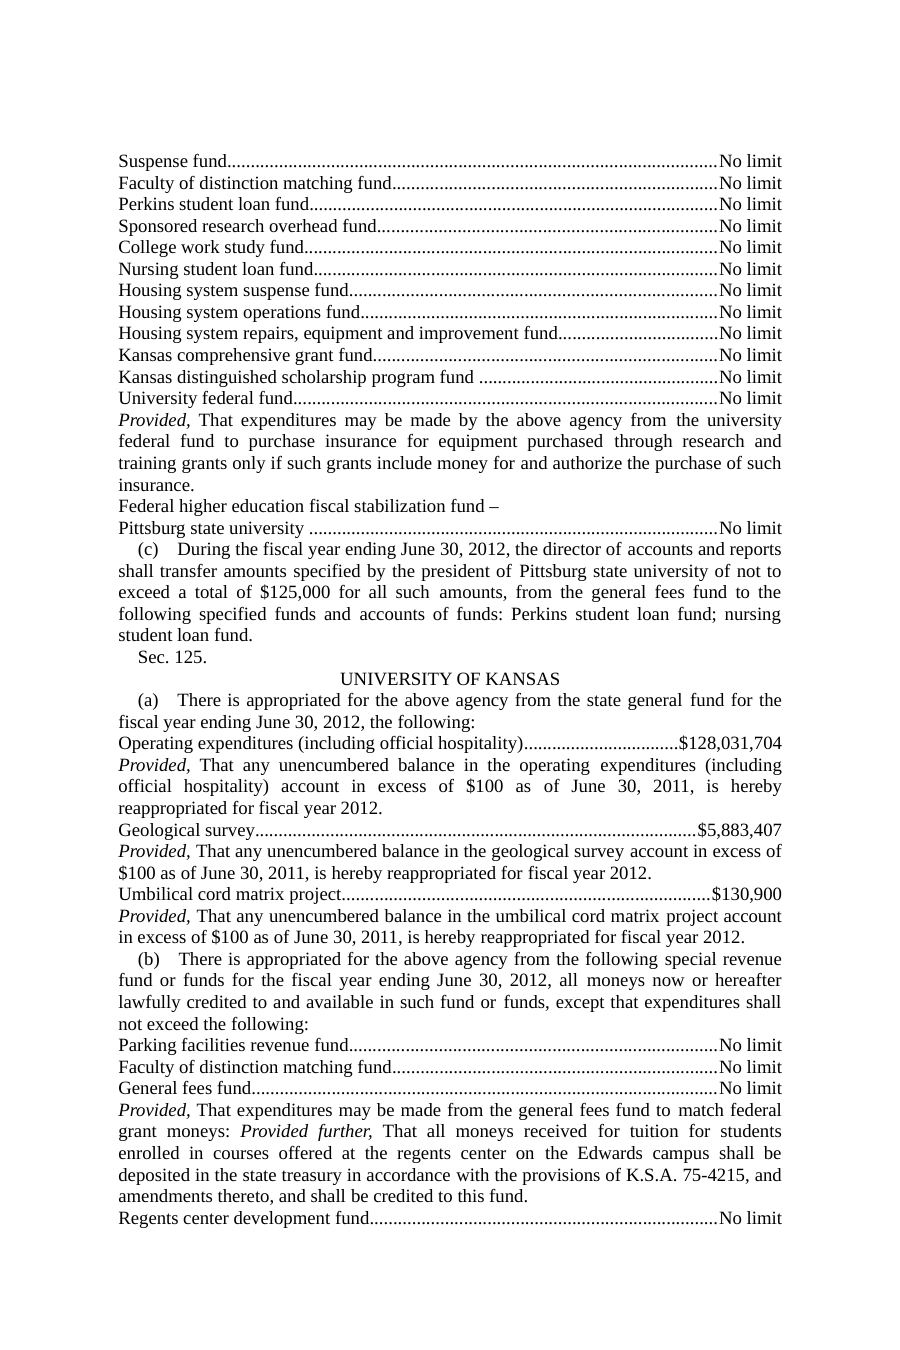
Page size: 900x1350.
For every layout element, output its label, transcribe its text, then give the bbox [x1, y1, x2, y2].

text Pittsburg state university No limit [118, 517, 782, 538]
text Housing system operations fund No limit [118, 301, 782, 322]
text Provided, That any unencumbered balance in the operating expenditures (including official hospitality) account in excess of $100 as of June 30, 2011, is hereby reappropriated for fiscal year 2012. [118, 754, 782, 818]
text Faculty of distinction matching fund No limit [118, 1056, 782, 1077]
text Umbilical cord matrix project $130,900 [118, 883, 782, 905]
text Housing system repairs, equipment and improvement fund No limit [118, 322, 782, 344]
text Geological survey $5,883,407 [118, 818, 782, 840]
text University federal fund No limit [118, 387, 782, 409]
text Kansas distinguished scholarship program fund No limit [118, 366, 782, 387]
text Provided, That any unencumbered balance in the umbilical cord matrix project account in excess of $100 as of June 30, 2011, is hereby reappropriated for fiscal year 2012. [118, 905, 782, 948]
text Faculty of distinction matching fund No limit [118, 172, 782, 193]
text Nursing student loan fund No limit [118, 258, 782, 279]
text College work study fund No limit [118, 236, 782, 258]
text Perkins student loan fund No limit [118, 193, 782, 215]
text Provided, That expenditures may be made by the above agency from the university federal fund to purchase insurance for equipment purchased through research and training grants only if such grants include money for and authorize the purchase of such insurance. [118, 409, 782, 495]
text Regents center development fund No limit [118, 1207, 782, 1228]
text Kansas comprehensive grant fund No limit [118, 344, 782, 366]
text Housing system suspense fund No limit [118, 279, 782, 301]
text Sec. 125. [118, 646, 782, 667]
text Suspense fund No limit [118, 150, 782, 172]
text (c) During the fiscal year ending June 30, 2012, the director of accounts and reports shall transfer amounts specified by the president of Pittsburg state university of not to exceed a total of $125,000 for all such amounts, from the general fees fund to the following specified funds and accounts of funds: Perkins student loan fund; nursing student loan fund. [118, 538, 782, 646]
text Operating expenditures (including official hospitality) $128,031,704 [118, 732, 782, 754]
text (b) There is appropriated for the above agency from the following special revenue fund or funds for the fiscal year ending June 30, 2012, all moneys now or hereafter lawfully credited to and available in such fund or funds, except that expenditures shall not exceed the following: [118, 948, 782, 1034]
text Federal higher education fiscal stabilization fund – [118, 495, 782, 517]
text Sponsored research overhead fund No limit [118, 215, 782, 236]
text Provided, That expenditures may be made from the general fees fund to match federal grant moneys: Provided further, That all moneys received for tuition for students enrolled in courses offered at the regents center on the Edwards campus shall be deposited in the state treasury in accordance with the provisions of K.S.A. 75-4215, and amendments thereto, and shall be credited to this fund. [118, 1099, 782, 1207]
text UNIVERSITY OF KANSAS [118, 667, 782, 689]
text Parking facilities revenue fund No limit [118, 1034, 782, 1056]
text General fees fund No limit [118, 1077, 782, 1099]
text Provided, That any unencumbered balance in the geological survey account in excess of $100 as of June 30, 2011, is hereby reappropriated for fiscal year 2012. [118, 840, 782, 883]
text (a) There is appropriated for the above agency from the state general fund for the fiscal year ending June 30, 2012, the following: [118, 689, 782, 732]
